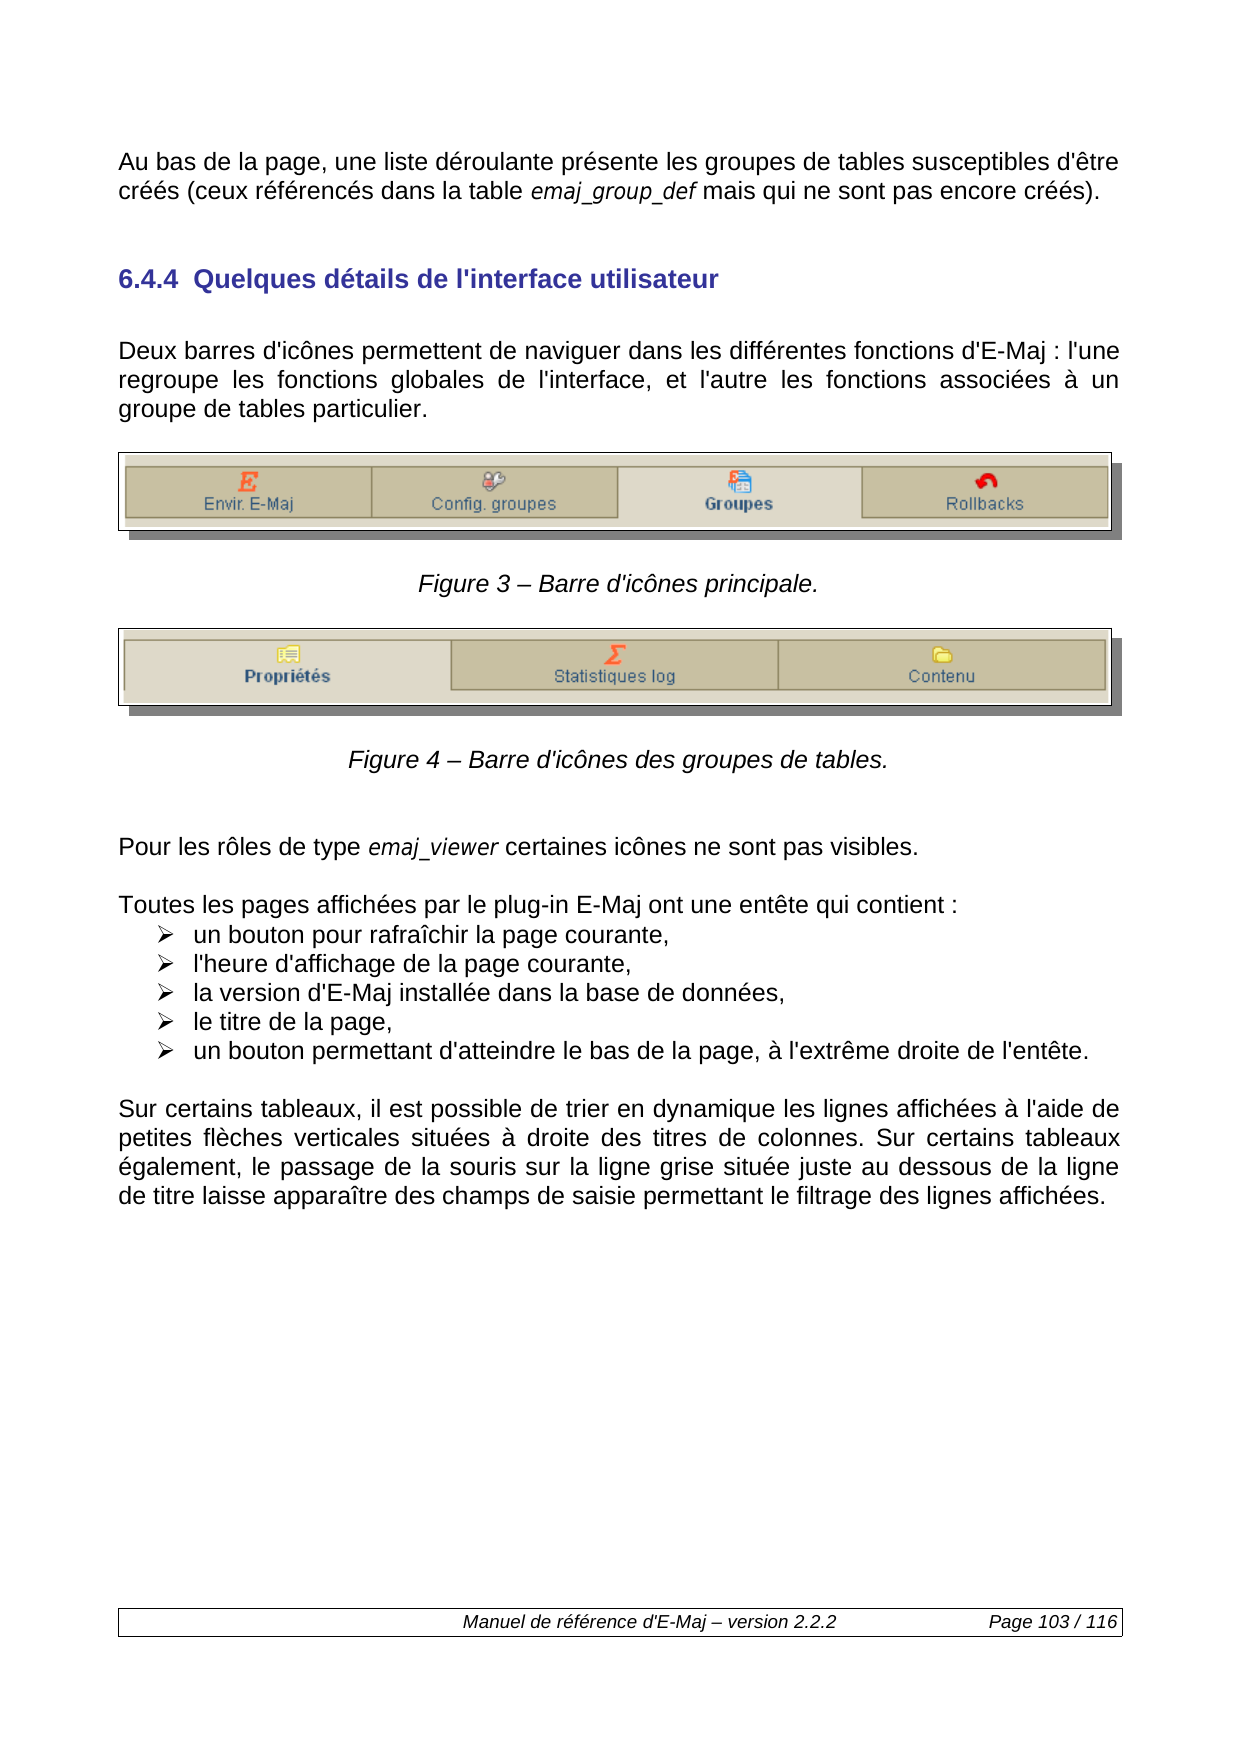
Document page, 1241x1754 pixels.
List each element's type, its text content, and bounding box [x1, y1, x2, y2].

text Figure 3 – Barre d'icônes principale. [118, 569, 1122, 598]
text Pour les rôles de type emaj_viewer certaines icônes ne sont pas visibles. [118, 832, 1122, 861]
list l'heure d'affichage de la page courante, [156, 948, 1122, 978]
text Au bas de la page, une liste déroulante présente les groupes de tables susceptibles d'être créés (ceux référencés dans la table emaj_group_def mais qui ne sont pas encore créés). [118, 147, 1122, 205]
list un bouton permettant d'atteindre le bas de la page, à l'extrême droite de l'entête. [156, 1036, 1122, 1065]
list le titre de la page, [156, 1007, 1122, 1036]
picture [121, 630, 1109, 703]
list un bouton pour rafraîchir la page courante, [156, 919, 1122, 948]
text Figure 4 – Barre d'icônes des groupes de tables. [118, 745, 1122, 774]
text Deux barres d'icônes permettent de naviguer dans les différentes fonctions d'E-Maj : l'une regroupe les fonctions globales de l'interface, et l'autre les fonctions associées à un groupe de tables particulier. [118, 336, 1122, 423]
picture [121, 455, 1109, 527]
text Sur certains tableaux, il est possible de trier en dynamique les lignes affichées à l'aide de petites flèches verticales situées à droite des titres de colonnes. Sur certains tableaux également, le passage de la souris sur la ligne grise située juste au dessous de la ligne de titre laisse apparaître des champs de saisie permettant le filtrage des lignes affichées. [118, 1094, 1122, 1210]
subtitle Quelques détails de l'interface utilisateur [118, 263, 1122, 294]
list la version d'E-Maj installée dans la base de données, [156, 978, 1122, 1007]
text Toutes les pages affichées par le plug-in E-Maj ont une entête qui contient : [118, 890, 1122, 919]
